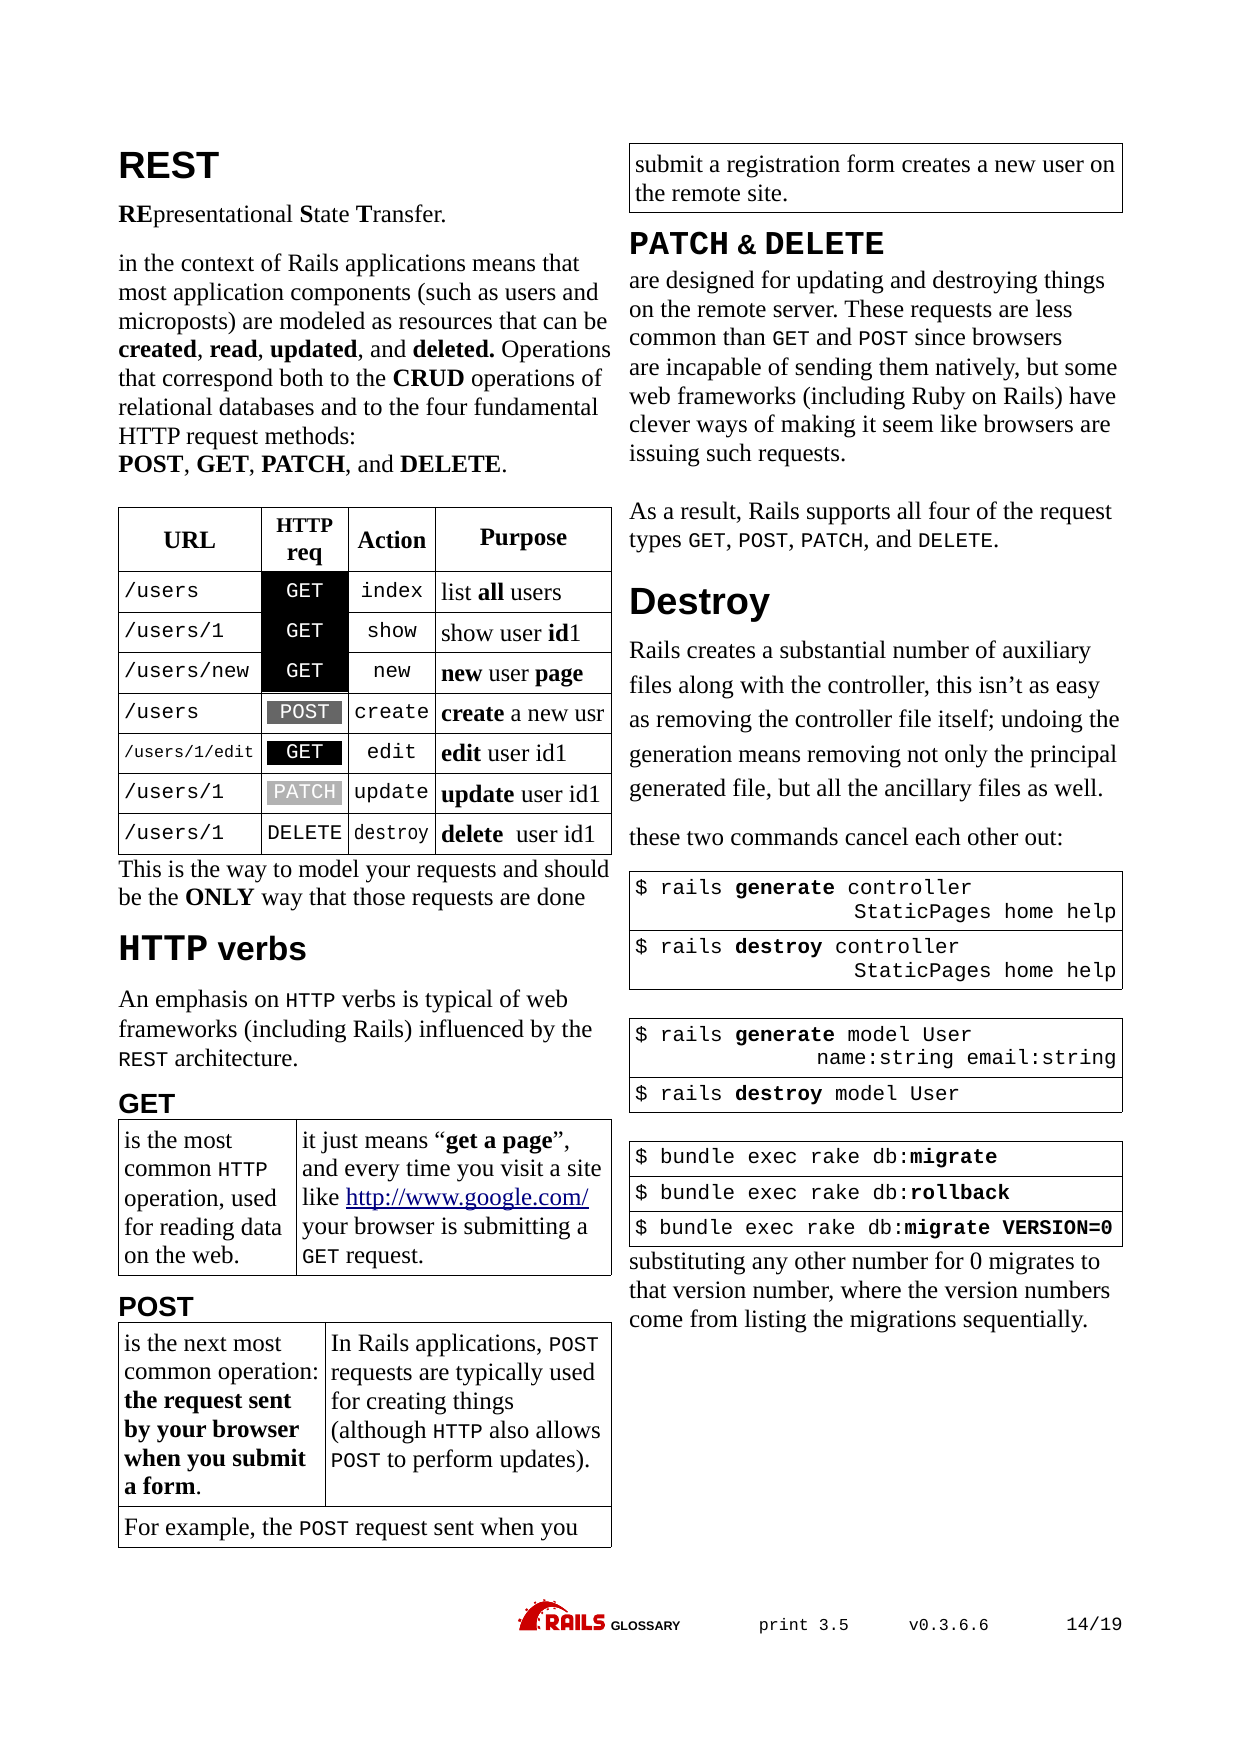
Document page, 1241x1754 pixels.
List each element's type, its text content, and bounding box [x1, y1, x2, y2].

table_cell /users/1 [119, 613, 261, 652]
table_cell GET [262, 734, 348, 773]
text An emphasis on HTTP verbs is typical of web frameworks (including Rails) influenced by the REST architecture. [118, 984, 611, 1072]
table_cell $ bundle exec rake db:migrate VERSION=0 [630, 1212, 1122, 1246]
table_cell update [349, 774, 435, 813]
table_header URL [119, 508, 261, 571]
table_cell list all users [436, 572, 611, 612]
subtitle POST [118, 1290, 611, 1322]
subtitle HTTP verbs [118, 929, 611, 972]
table_cell destroy [349, 814, 435, 854]
subtitle GET [118, 1087, 611, 1119]
table_cell GET [262, 572, 348, 612]
table_cell /users [119, 694, 261, 733]
table_header is the next most common operation: the request sent by your browser when you submit a form. [119, 1323, 325, 1506]
table_cell $ rails destroy controller StaticPages home help [630, 931, 1122, 989]
table_cell DELETE [262, 814, 348, 854]
text POST, GET, PATCH, and DELETE. [118, 449, 611, 478]
table_cell index [349, 572, 435, 612]
table_cell GET [262, 653, 348, 692]
table_cell /users/new [119, 653, 261, 692]
subtitle PATCH & DELETE [629, 227, 1122, 265]
table_cell create [349, 694, 435, 733]
table_cell show [349, 613, 435, 652]
table_cell update user id1 [436, 774, 611, 813]
table_header is the most common HTTP operation, used for reading data on the web. [119, 1120, 296, 1275]
text Rails creates a substantial number of auxiliary files along with the controller, this isn’t as easy as removing the controller file itself; undoing the generation means removing not only the principal generated file, but all the ancillary files as well. [629, 635, 1122, 802]
table_cell For example, the POST request sent when you [119, 1507, 611, 1547]
text these two commands cancel each other out: [629, 822, 1122, 851]
text are designed for updating and destroying things on the remote server. These requests are less common than GET and POST since browsers [629, 265, 1122, 352]
table_cell new user page [436, 653, 611, 692]
table_cell edit user id1 [436, 734, 611, 773]
table_cell /users/1/edit [119, 734, 261, 773]
text REpresentational State Transfer. [118, 199, 611, 228]
text are incapable of sending them natively, but some web frameworks (including Ruby on Rails) have clever ways of making it seem like browsers are issuing such requests. [629, 352, 1122, 467]
text substituting any other number for 0 migrates to that version number, where the version numbers come from listing the migrations sequentially. [629, 1247, 1122, 1333]
table_header Action [349, 508, 435, 571]
text As a result, Rails supports all four of the request types GET, POST, PATCH, and DELETE. [629, 496, 1122, 554]
table_header $ rails generate controller StaticPages home help [630, 872, 1122, 930]
table_cell /users [119, 572, 261, 612]
table_cell show user id1 [436, 613, 611, 652]
text This is the way to model your requests and should be the ONLY way that those requests are done [118, 855, 611, 911]
table_header $ rails generate model User name:string email:string [630, 1019, 1122, 1077]
text in the context of Rails applications means that most application components (such as users and microposts) are modeled as resources that can be created, read, updated, and deleted. Operations that correspond both to the CRUD operations of relational databases and to the four fundamental HTTP request methods: [118, 248, 611, 449]
subtitle Destroy [629, 579, 1122, 623]
table_header it just means “get a page”, and every time you visit a site like http://www.google.com/ your browser is submitting a GET request. [297, 1120, 611, 1275]
subtitle REST [118, 143, 611, 187]
table_cell $ rails destroy model User [630, 1078, 1122, 1112]
table_header Purpose [436, 508, 611, 571]
table_header $ bundle exec rake db:migrate [630, 1142, 1122, 1176]
table_cell delete user id1 [436, 814, 611, 854]
table_cell create a new usr [436, 694, 611, 733]
table_header In Rails applications, POST requests are typically used for creating things (although HTTP also allows POST to perform updates). [326, 1323, 611, 1506]
table_cell $ bundle exec rake db:rollback [630, 1177, 1122, 1211]
table_cell submit a registration form creates a new user on the remote site. [630, 144, 1122, 212]
table_cell /users/1 [119, 774, 261, 813]
table_cell PATCH [262, 774, 348, 813]
table_cell GET [262, 613, 348, 652]
table_cell new [349, 653, 435, 692]
table_cell POST [262, 694, 348, 733]
table_cell edit [349, 734, 435, 773]
table_cell /users/1 [119, 814, 261, 854]
table_header HTTP req [262, 508, 348, 571]
